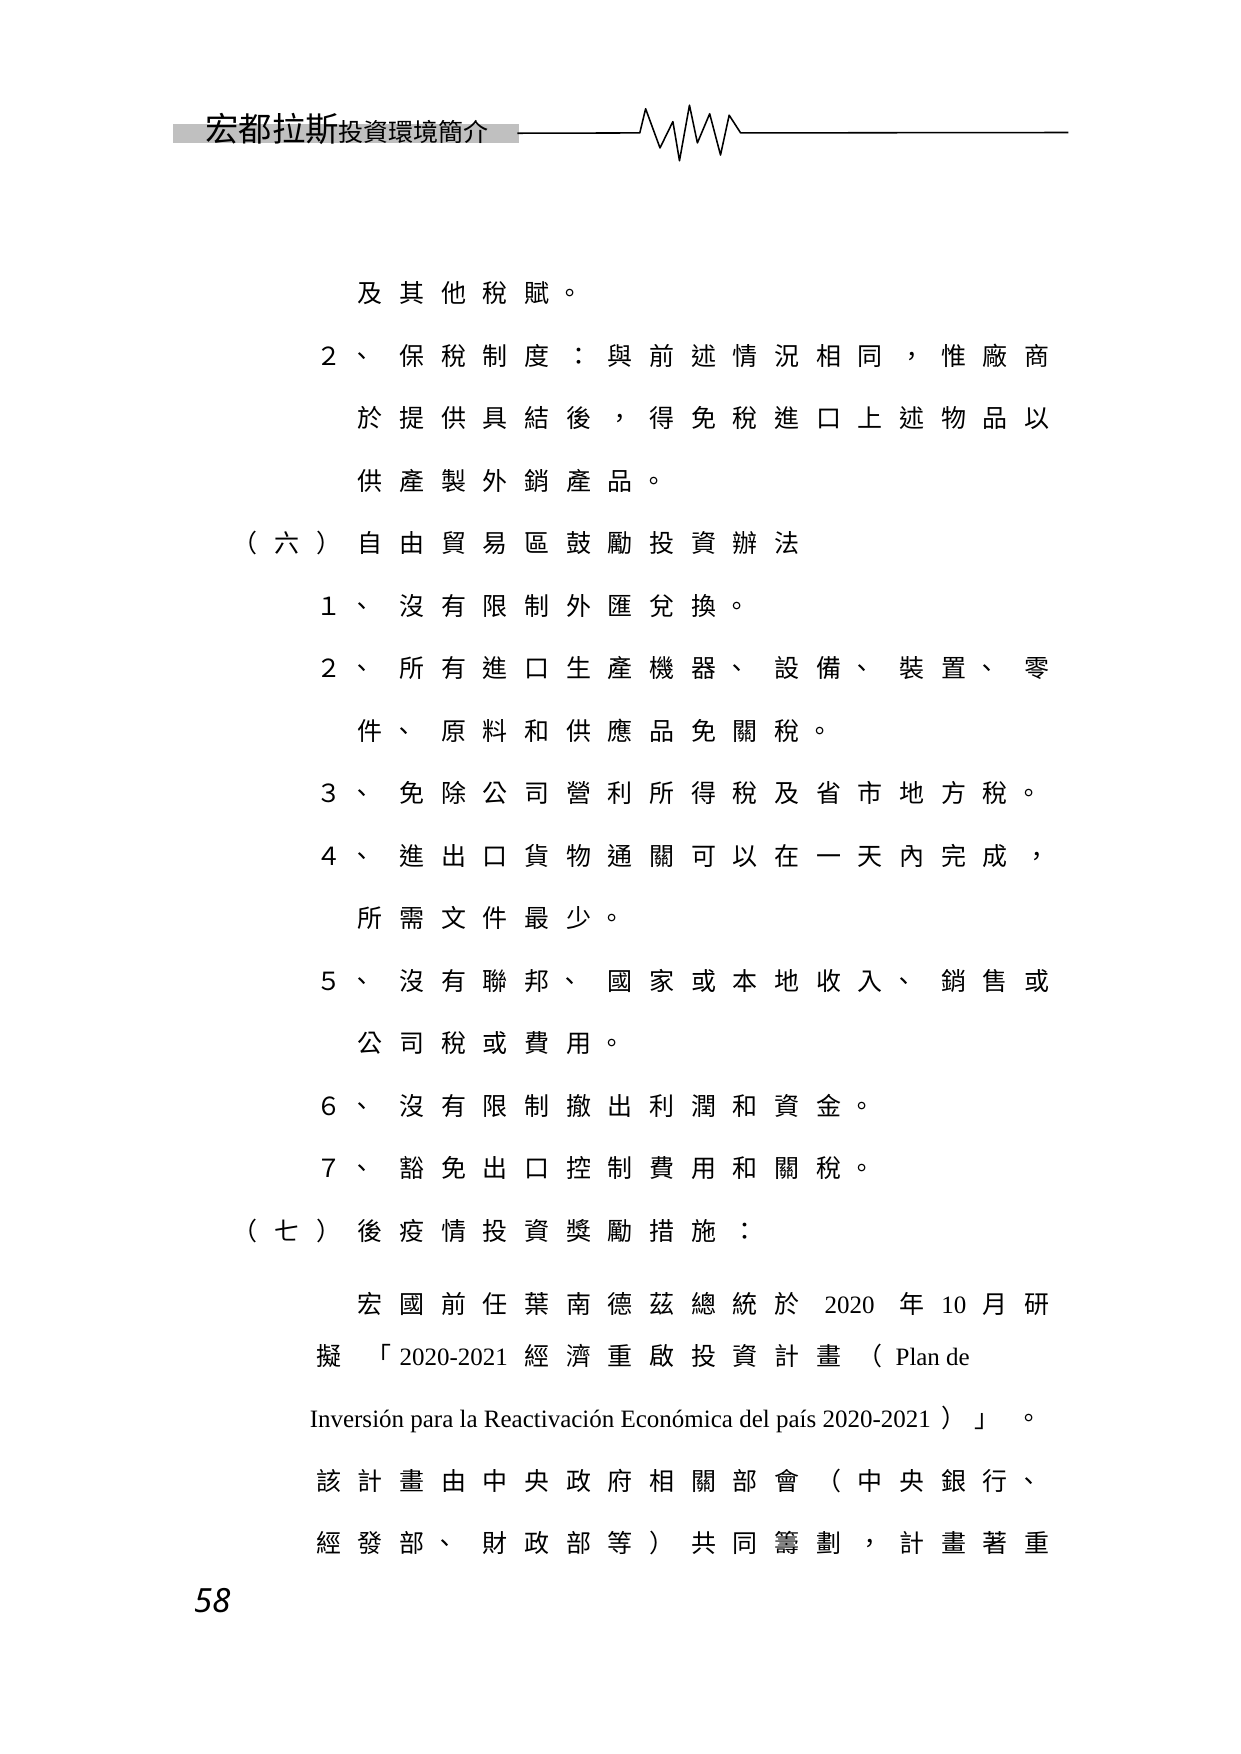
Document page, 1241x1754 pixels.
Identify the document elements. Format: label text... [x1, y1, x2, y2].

text ２、保稅制度：與前述情況相同，惟廠商於提供具結後，得免稅進口上述物品以供產製外銷產品。 [281, 313, 1058, 500]
text 及其他稅賦。 [281, 250, 1058, 313]
text ７、豁免出口控制費用和關稅。 [281, 1125, 1058, 1188]
text （六）自由貿易區鼓勵投資辦法 [207, 500, 1058, 563]
text ３、免除公司營利所得稅及省市地方稅。 [281, 750, 1058, 813]
text ６、沒有限制撤出利潤和資金。 [281, 1063, 1058, 1125]
text ２、所有進口生產機器、設備、裝置、零件、原料和供應品免關稅。 [281, 625, 1058, 750]
text （七）後疫情投資獎勵措施： [207, 1188, 1058, 1250]
text １、沒有限制外匯兌換。 [281, 563, 1058, 625]
text ５、沒有聯邦、國家或本地收入、銷售或公司稅或費用。 [281, 938, 1058, 1063]
text 宏國前任葉南德茲總統於2020年10月研擬「2020-2021經濟重啟投資計畫（Plan de Inversión para la Reactivación Económica del país 2020-2021）」。該計畫由中央政府相關部會（中央銀行、經發部、財政部等）共同籌劃，計畫著重 [281, 1250, 1058, 1563]
text ４、進出口貨物通關可以在一天內完成，所需文件最少。 [281, 813, 1058, 938]
